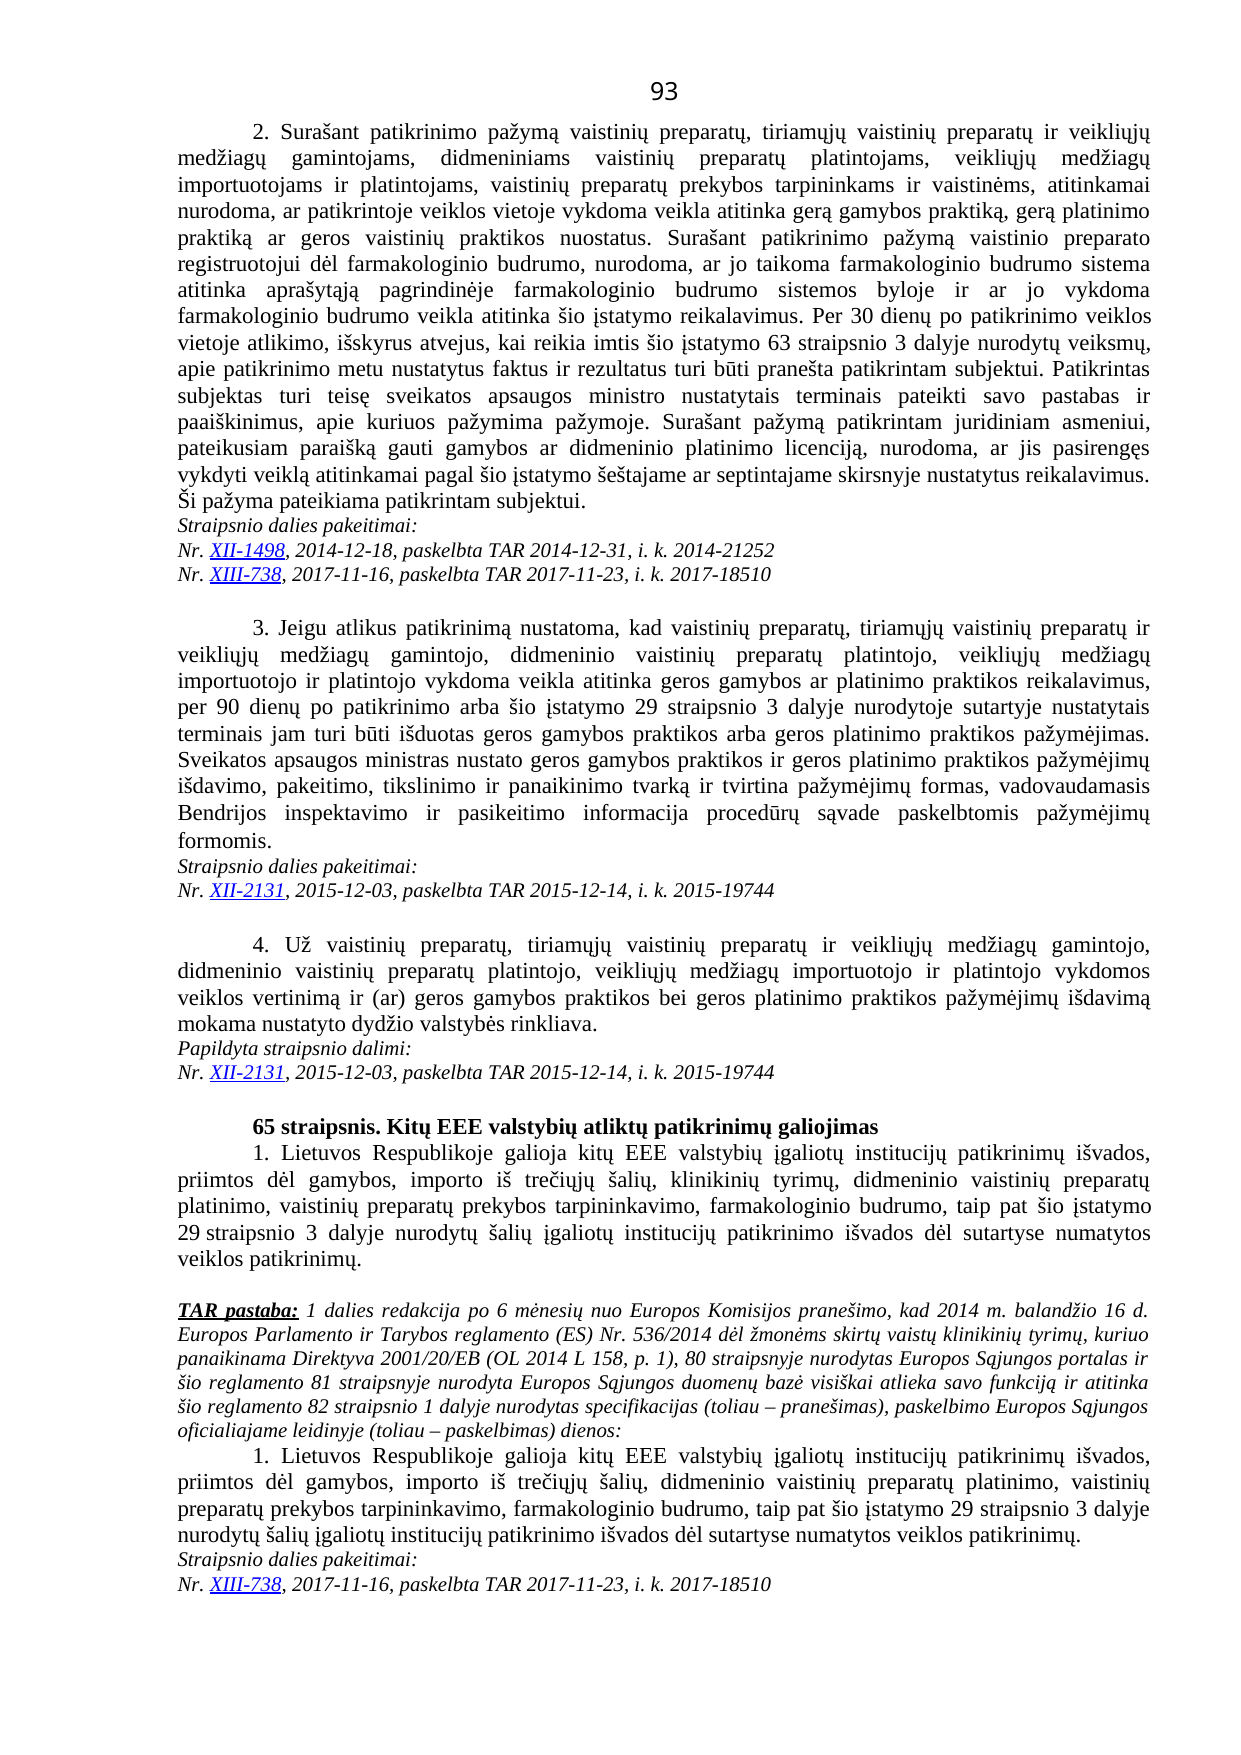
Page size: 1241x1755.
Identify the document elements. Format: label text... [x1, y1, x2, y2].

text Nr. XIII-738, 2017-11-16, paskelbta TAR 2017-11-23, i. k. 2017-18510 [177, 562, 1152, 586]
text Nr. XII-2131, 2015-12-03, paskelbta TAR 2015-12-14, i. k. 2015-19744 [177, 1060, 1152, 1084]
text TAR pastaba: 1 dalies redakcija po 6 mėnesių nuo Europos Komisijos pranešimo, kad 2014 m. balandžio 16 d. Europos Parlamento ir Tarybos reglamento (ES) Nr. 536/2014 dėl žmonėms skirtų vaistų klinikinių tyrimų, kuriuo panaikinama Direktyva 2001/20/EB (OL 2014 L 158, p. 1), 80 straipsnyje nurodytas Europos Sąjungos portalas ir šio reglamento 81 straipsnyje nurodyta Europos Sąjungos duomenų bazė visiškai atlieka savo funkciją ir atitinka šio reglamento 82 straipsnio 1 dalyje nurodytas specifikacijas (toliau – pranešimas), paskelbimo Europos Sąjungos oficialiajame leidinyje (toliau – paskelbimas) dienos: [177, 1298, 1152, 1442]
text 3. Jeigu atlikus patikrinimą nustatoma, kad vaistinių preparatų, tiriamųjų vaistinių preparatų ir veikliųjų medžiagų gamintojo, didmeninio vaistinių preparatų platintojo, veikliųjų medžiagų importuotojo ir platintojo vykdoma veikla atitinka geros gamybos ar platinimo praktikos reikalavimus, per 90 dienų po patikrinimo arba šio įstatymo 29 straipsnio 3 dalyje nurodytoje sutartyje nustatytais terminais jam turi būti išduotas geros gamybos praktikos arba geros platinimo praktikos pažymėjimas. Sveikatos apsaugos ministras nustato geros gamybos praktikos ir geros platinimo praktikos pažymėjimų išdavimo, pakeitimo, tikslinimo ir panaikinimo tvarką ir tvirtina pažymėjimų formas, vadovaudamasis Bendrijos inspektavimo ir pasikeitimo informacija procedūrų sąvade paskelbtomis pažymėjimų formomis. [177, 614, 1152, 854]
text 1. Lietuvos Respublikoje galioja kitų EEE valstybių įgaliotų institucijų patikrinimų išvados, priimtos dėl gamybos, importo iš trečiųjų šalių, didmeninio vaistinių preparatų platinimo, vaistinių preparatų prekybos tarpininkavimo, farmakologinio budrumo, taip pat šio įstatymo 29 straipsnio 3 dalyje nurodytų šalių įgaliotų institucijų patikrinimo išvados dėl sutartyse numatytos veiklos patikrinimų. [177, 1442, 1152, 1547]
text Nr. XIII-738, 2017-11-16, paskelbta TAR 2017-11-23, i. k. 2017-18510 [177, 1571, 1152, 1596]
text Papildyta straipsnio dalimi: [177, 1036, 1152, 1060]
text Straipsnio dalies pakeitimai: [177, 513, 1152, 537]
text 1. Lietuvos Respublikoje galioja kitų EEE valstybių įgaliotų institucijų patikrinimų išvados, priimtos dėl gamybos, importo iš trečiųjų šalių, klinikinių tyrimų, didmeninio vaistinių preparatų platinimo, vaistinių preparatų prekybos tarpininkavimo, farmakologinio budrumo, taip pat šio įstatymo 29 straipsnio 3 dalyje nurodytų šalių įgaliotų institucijų patikrinimo išvados dėl sutartyse numatytos veiklos patikrinimų. [177, 1139, 1152, 1271]
text 2. Surašant patikrinimo pažymą vaistinių preparatų, tiriamųjų vaistinių preparatų ir veikliųjų medžiagų gamintojams, didmeniniams vaistinių preparatų platintojams, veikliųjų medžiagų importuotojams ir platintojams, vaistinių preparatų prekybos tarpininkams ir vaistinėms, atitinkamai nurodoma, ar patikrintoje veiklos vietoje vykdoma veikla atitinka gerą gamybos praktiką, gerą platinimo praktiką ar geros vaistinių praktikos nuostatus. Surašant patikrinimo pažymą vaistinio preparato registruotojui dėl farmakologinio budrumo, nurodoma, ar jo taikoma farmakologinio budrumo sistema atitinka aprašytąją pagrindinėje farmakologinio budrumo sistemos byloje ir ar jo vykdoma farmakologinio budrumo veikla atitinka šio įstatymo reikalavimus. Per 30 dienų po patikrinimo veiklos vietoje atlikimo, išskyrus atvejus, kai reikia imtis šio įstatymo 63 straipsnio 3 dalyje nurodytų veiksmų, apie patikrinimo metu nustatytus faktus ir rezultatus turi būti pranešta patikrintam subjektui. Patikrintas subjektas turi teisę sveikatos apsaugos ministro nustatytais terminais pateikti savo pastabas ir paaiškinimus, apie kuriuos pažymima pažymoje. Surašant pažymą patikrintam juridiniam asmeniui, pateikusiam paraišką gauti gamybos ar didmeninio platinimo licenciją, nurodoma, ar jis pasirengęs vykdyti veiklą atitinkamai pagal šio įstatymo šeštajame ar septintajame skirsnyje nustatytus reikalavimus. Ši pažyma pateikiama patikrintam subjektui. [177, 118, 1152, 513]
text Straipsnio dalies pakeitimai: [177, 854, 1152, 878]
text Straipsnio dalies pakeitimai: [177, 1547, 1152, 1571]
text 65 straipsnis. Kitų EEE valstybių atliktų patikrinimų galiojimas [177, 1113, 1152, 1139]
text Nr. XII-1498, 2014-12-18, paskelbta TAR 2014-12-31, i. k. 2014-21252 [177, 537, 1152, 562]
text 4. Už vaistinių preparatų, tiriamųjų vaistinių preparatų ir veikliųjų medžiagų gamintojo, didmeninio vaistinių preparatų platintojo, veikliųjų medžiagų importuotojo ir platintojo vykdomos veiklos vertinimą ir (ar) geros gamybos praktikos bei geros platinimo praktikos pažymėjimų išdavimą mokama nustatyto dydžio valstybės rinkliava. [177, 931, 1152, 1036]
text Nr. XII-2131, 2015-12-03, paskelbta TAR 2015-12-14, i. k. 2015-19744 [177, 878, 1152, 902]
